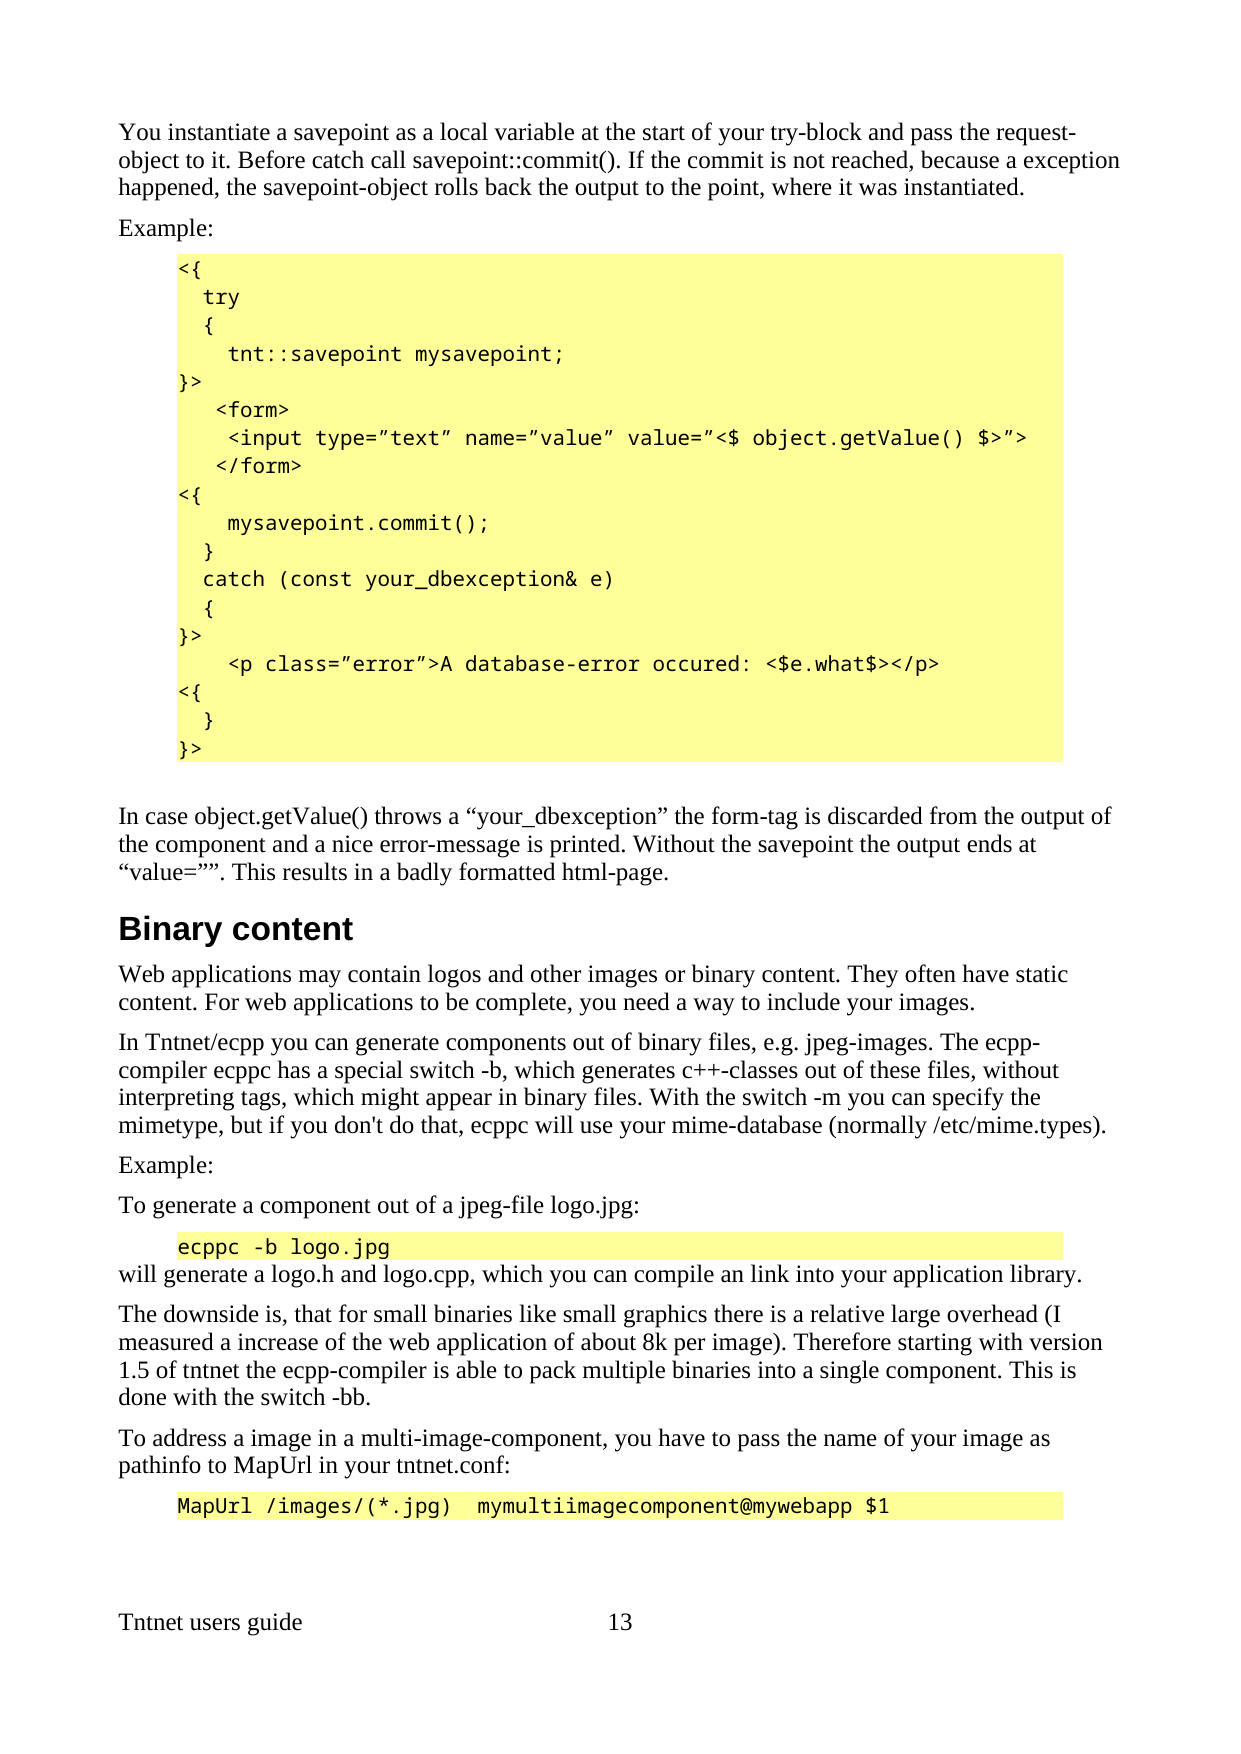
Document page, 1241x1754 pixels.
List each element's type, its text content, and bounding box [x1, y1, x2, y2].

text ecppc -b logo.jpg [177, 1232, 1063, 1260]
subtitle Binary content [118, 910, 1122, 948]
text To address a image in a multi-image-component, you have to pass the name of your image as pathinfo to MapUrl in your tntnet.conf: [118, 1424, 1122, 1479]
text To generate a component out of a jpeg-file logo.jpg: [118, 1192, 1122, 1219]
text <input type=”text” name=”value” value=”<$ object.getValue() $>”> [177, 423, 1063, 452]
text The downside is, that for small binaries like small graphics there is a relative large overhead (I measured a increase of the web application of about 8k per image). Therefore starting with version 1.5 of tntnet the ecpp-compiler is able to pack multiple binaries into a single component. This is done with the switch -bb. [118, 1300, 1122, 1411]
text tnt::savepoint mysavepoint; [177, 339, 1063, 367]
text <{ [177, 677, 1063, 706]
text }> [177, 367, 1063, 395]
text { [177, 310, 1063, 339]
text Example: [118, 214, 1122, 241]
text In case object.getValue() throws a “your_dbexception” the form-tag is discarded from the output of the component and a nice error-message is printed. Without the savepoint the output ends at “value=””. This results in a badly formatted html-page. [118, 802, 1122, 885]
text MapUrl /images/(*.jpg) mymultiimagecomponent@mywebapp $1 [177, 1492, 1063, 1520]
text </form> [177, 452, 1063, 480]
text <{ [177, 480, 1063, 508]
text will generate a logo.h and logo.cpp, which you can compile an link into your application library. [118, 1260, 1122, 1288]
text You instantiate a savepoint as a local variable at the start of your try-block and pass the request-object to it. Before catch call savepoint::commit(). If the commit is not reached, because a exception happened, the savepoint-object rolls back the output to the point, where it was instantiated. [118, 118, 1122, 201]
text try [177, 282, 1063, 310]
text mysavepoint.commit(); [177, 508, 1063, 536]
text <form> [177, 395, 1063, 423]
text In Tntnet/ecpp you can generate components out of binary files, e.g. jpeg-images. The ecpp-compiler ecppc has a special switch -b, which generates c++-classes out of these files, without interpreting tags, which might appear in binary files. With the switch -m you can specify the mimetype, but if you don't do that, ecppc will use your mime-database (normally /etc/mime.types). [118, 1028, 1122, 1139]
text }> [177, 734, 1063, 762]
text catch (const your_dbexception& e) [177, 564, 1063, 593]
text { [177, 593, 1063, 621]
text Web applications may contain logos and other images or binary content. They often have static content. For web applications to be complete, you need a way to include your images. [118, 960, 1122, 1016]
text Example: [118, 1151, 1122, 1179]
text } [177, 536, 1063, 564]
text } [177, 706, 1063, 734]
text }> [177, 621, 1063, 649]
text <p class=”error”>A database-error occured: <$e.what$></p> [177, 649, 1063, 677]
text <{ [177, 254, 1063, 282]
